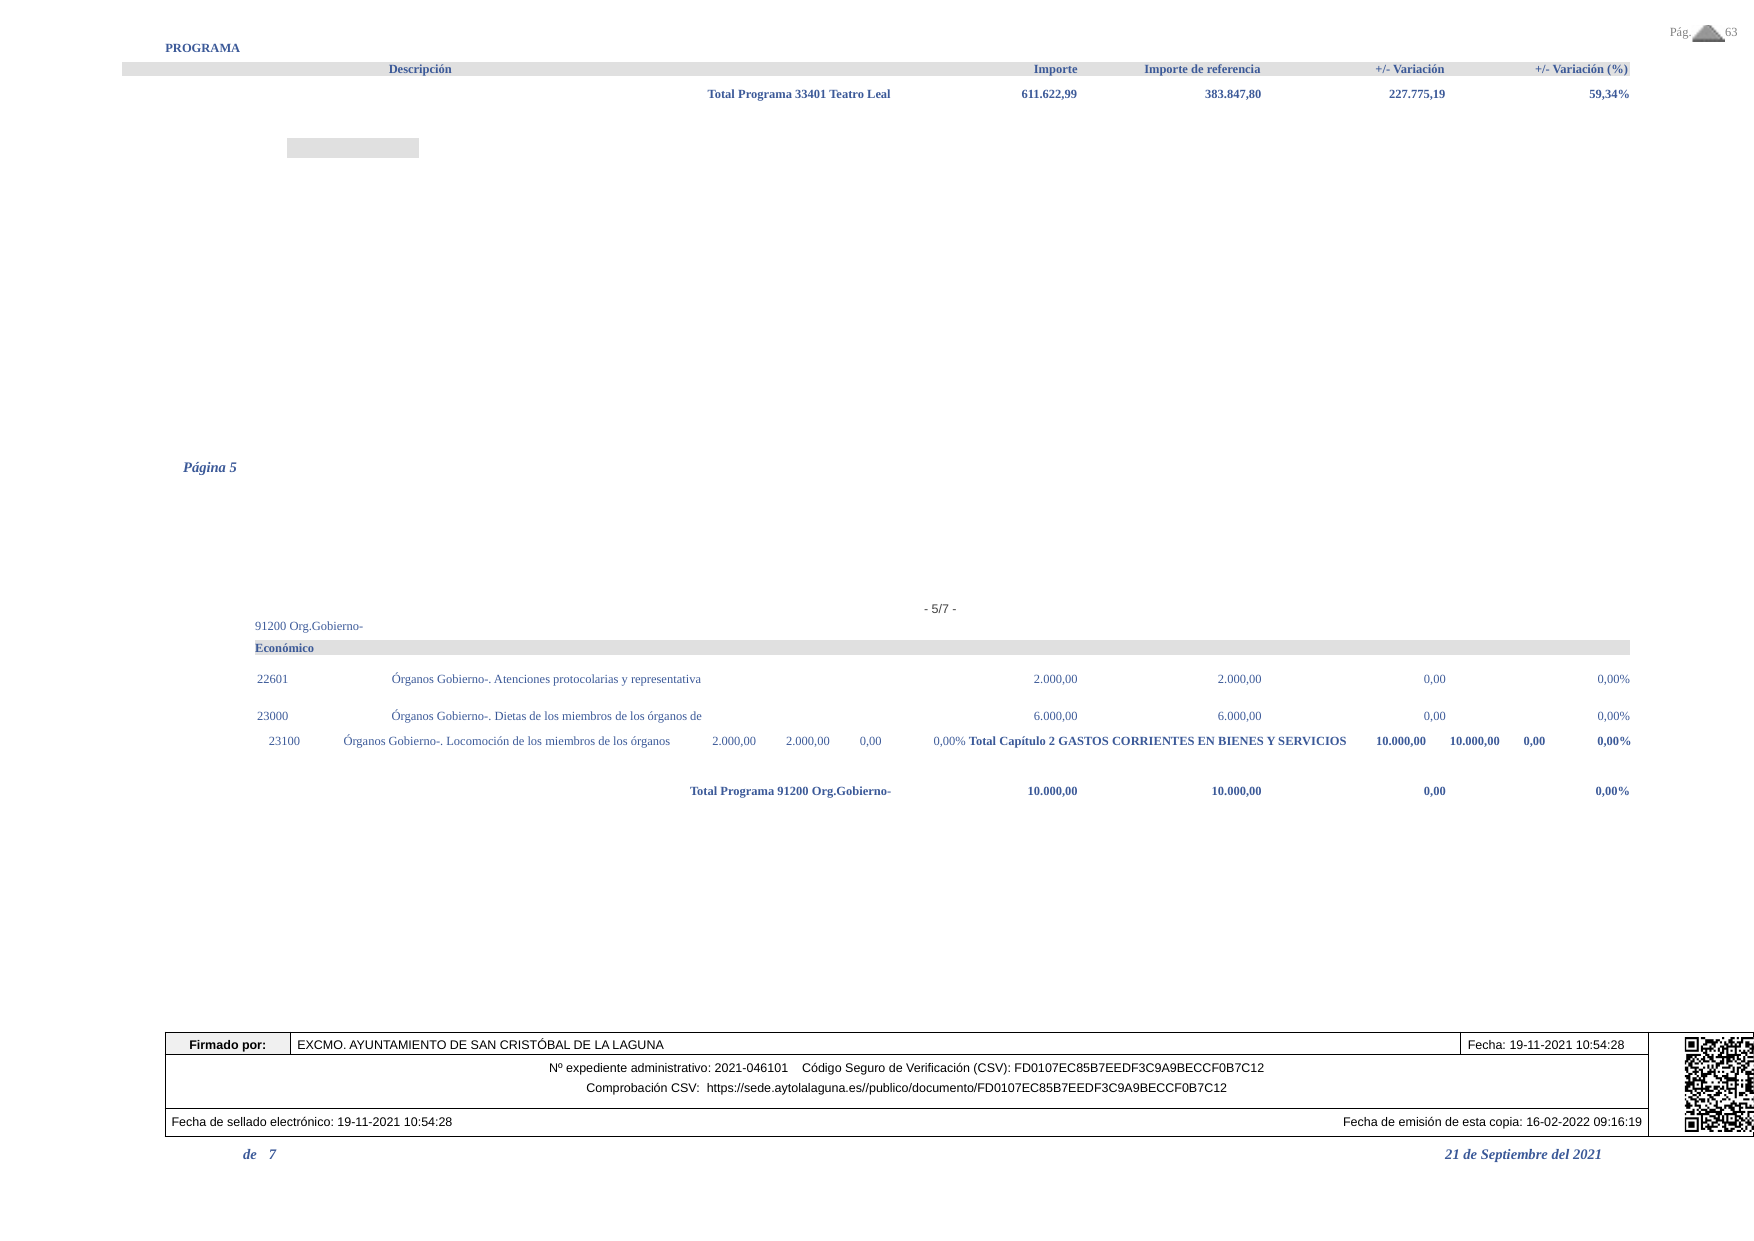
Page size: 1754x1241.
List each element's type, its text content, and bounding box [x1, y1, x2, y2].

text - 5/7 - [291, 601, 1589, 616]
text 91200 Org.Gobierno- [255, 619, 1630, 633]
text Total Programa 33401 Teatro Leal 611.622,99 383.847,80 227.775,19 59,34% [165, 76, 1631, 104]
subtitle Página 5 [183, 458, 1630, 475]
text 22601 Órganos Gobierno-. Atenciones protocolarias y representativa 2.000,00 2.000,00 0,00 0,00% [165, 661, 1630, 689]
text Total Programa 91200 Org.Gobierno- 10.000,00 10.000,00 0,00 0,00% [165, 773, 1631, 801]
text Económico [255, 640, 1630, 655]
text 23000 Órganos Gobierno-. Dietas de los miembros de los órganos de 6.000,00 6.000,00 0,00 0,00% [165, 698, 1630, 726]
text 23100 Órganos Gobierno-. Locomoción de los miembros de los órganos 2.000,00 2.000,00 0,00 0,00% Total Capítulo 2 GASTOS CORRIENTES EN BIENES Y SERVICIOS 10.000,00 10.000,00 0,00 0,00% [227, 734, 1631, 748]
